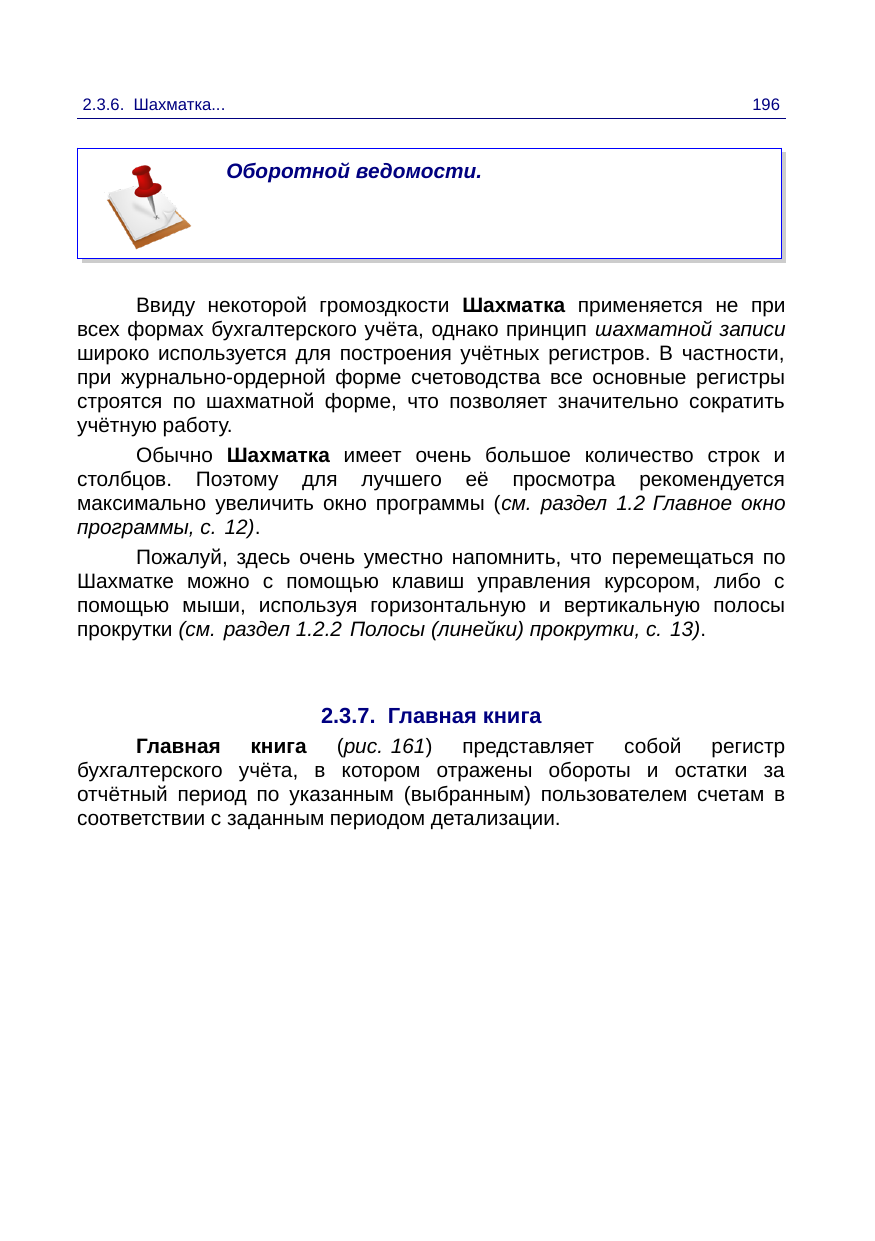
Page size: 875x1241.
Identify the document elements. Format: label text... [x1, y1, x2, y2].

table_header Оборотной ведомости. [221, 149, 781, 258]
text Ввиду некоторой громоздкости Шахматка применяется не при всех формах бухгалтерского учёта, однако принцип шахматной записи широко используется для построения учётных регистров. В частности, при журнально-ордерной форме счетоводства все основные регистры строятся по шахматной форме, что позволяет значительно сократить учётную работу. [77, 293, 786, 437]
picture [102, 159, 196, 253]
table_header [78, 149, 221, 258]
subtitle Главная книга [77, 703, 786, 728]
text Пожалуй, здесь очень уместно напомнить, что перемещаться по Шахматке можно с помощью клавиш управления курсором, либо с помощью мыши, используя горизонтальную и вертикальную полосы прокрутки (см. раздел 1.2.2 Полосы (линейки) прокрутки, с. 13). [77, 544, 786, 640]
text Главная книга (рис. 161) представляет собой регистр бухгалтерского учёта, в котором отражены обороты и остатки за отчётный период по указанным (выбранным) пользователем счетам в соответствии с заданным периодом детализации. [77, 734, 786, 830]
text Обычно Шахматка имеет очень большое количество строк и столбцов. Поэтому для лучшего её просмотра рекомендуется максимально увеличить окно программы (см. раздел 1.2 Главное окно программы, с. 12). [77, 443, 786, 538]
